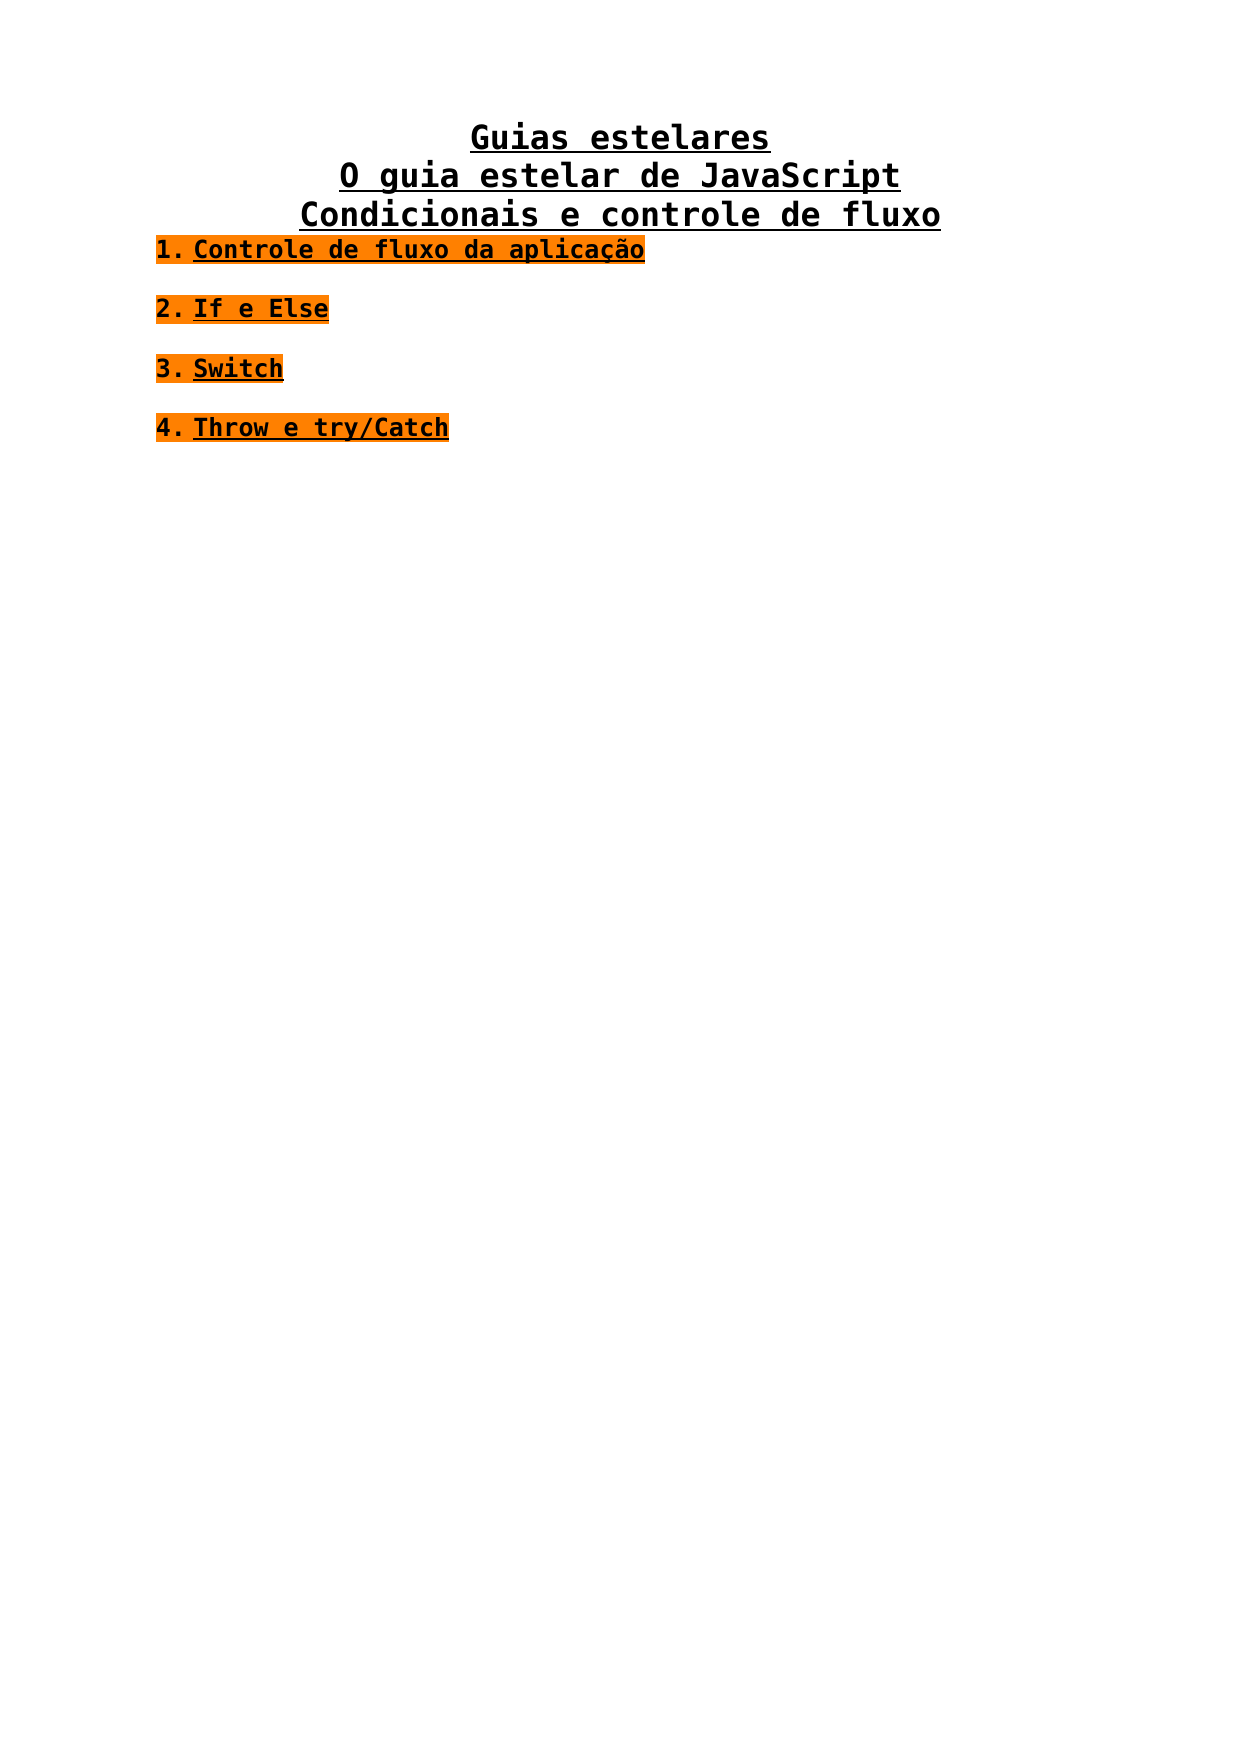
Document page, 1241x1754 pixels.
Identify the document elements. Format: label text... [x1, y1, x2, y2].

list Switch [156, 353, 1122, 383]
text O guia estelar de JavaScript [118, 157, 1122, 196]
list Throw e try/Catch [193, 413, 1122, 442]
list Controle de fluxo da aplicação [193, 235, 1122, 264]
text Condicionais e controle de fluxo [118, 196, 1122, 235]
list If e Else [156, 294, 1122, 324]
text Guias estelares [118, 118, 1122, 157]
